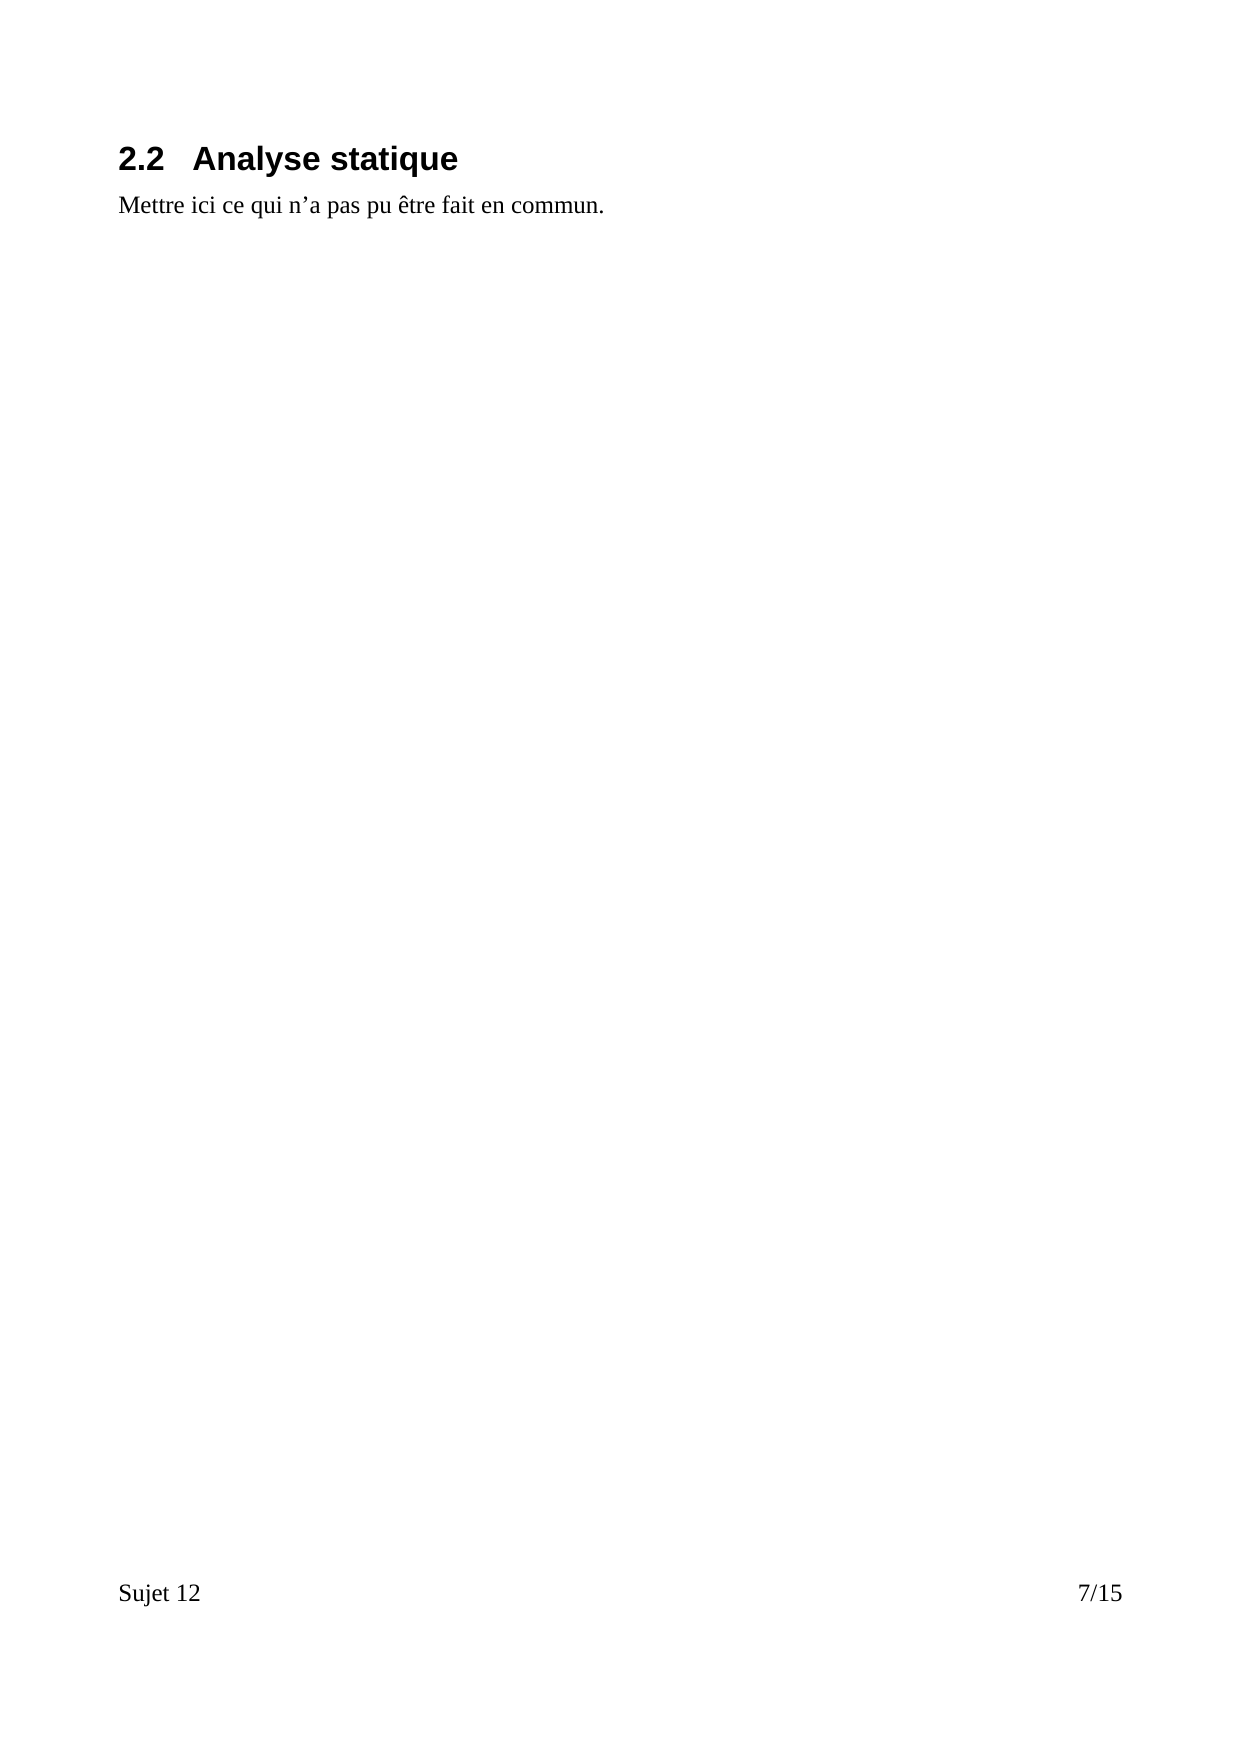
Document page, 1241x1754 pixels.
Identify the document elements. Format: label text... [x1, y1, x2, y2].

text Mettre ici ce qui n’a pas pu être fait en commun. [118, 190, 1122, 219]
subtitle Analyse statique [118, 139, 1122, 178]
